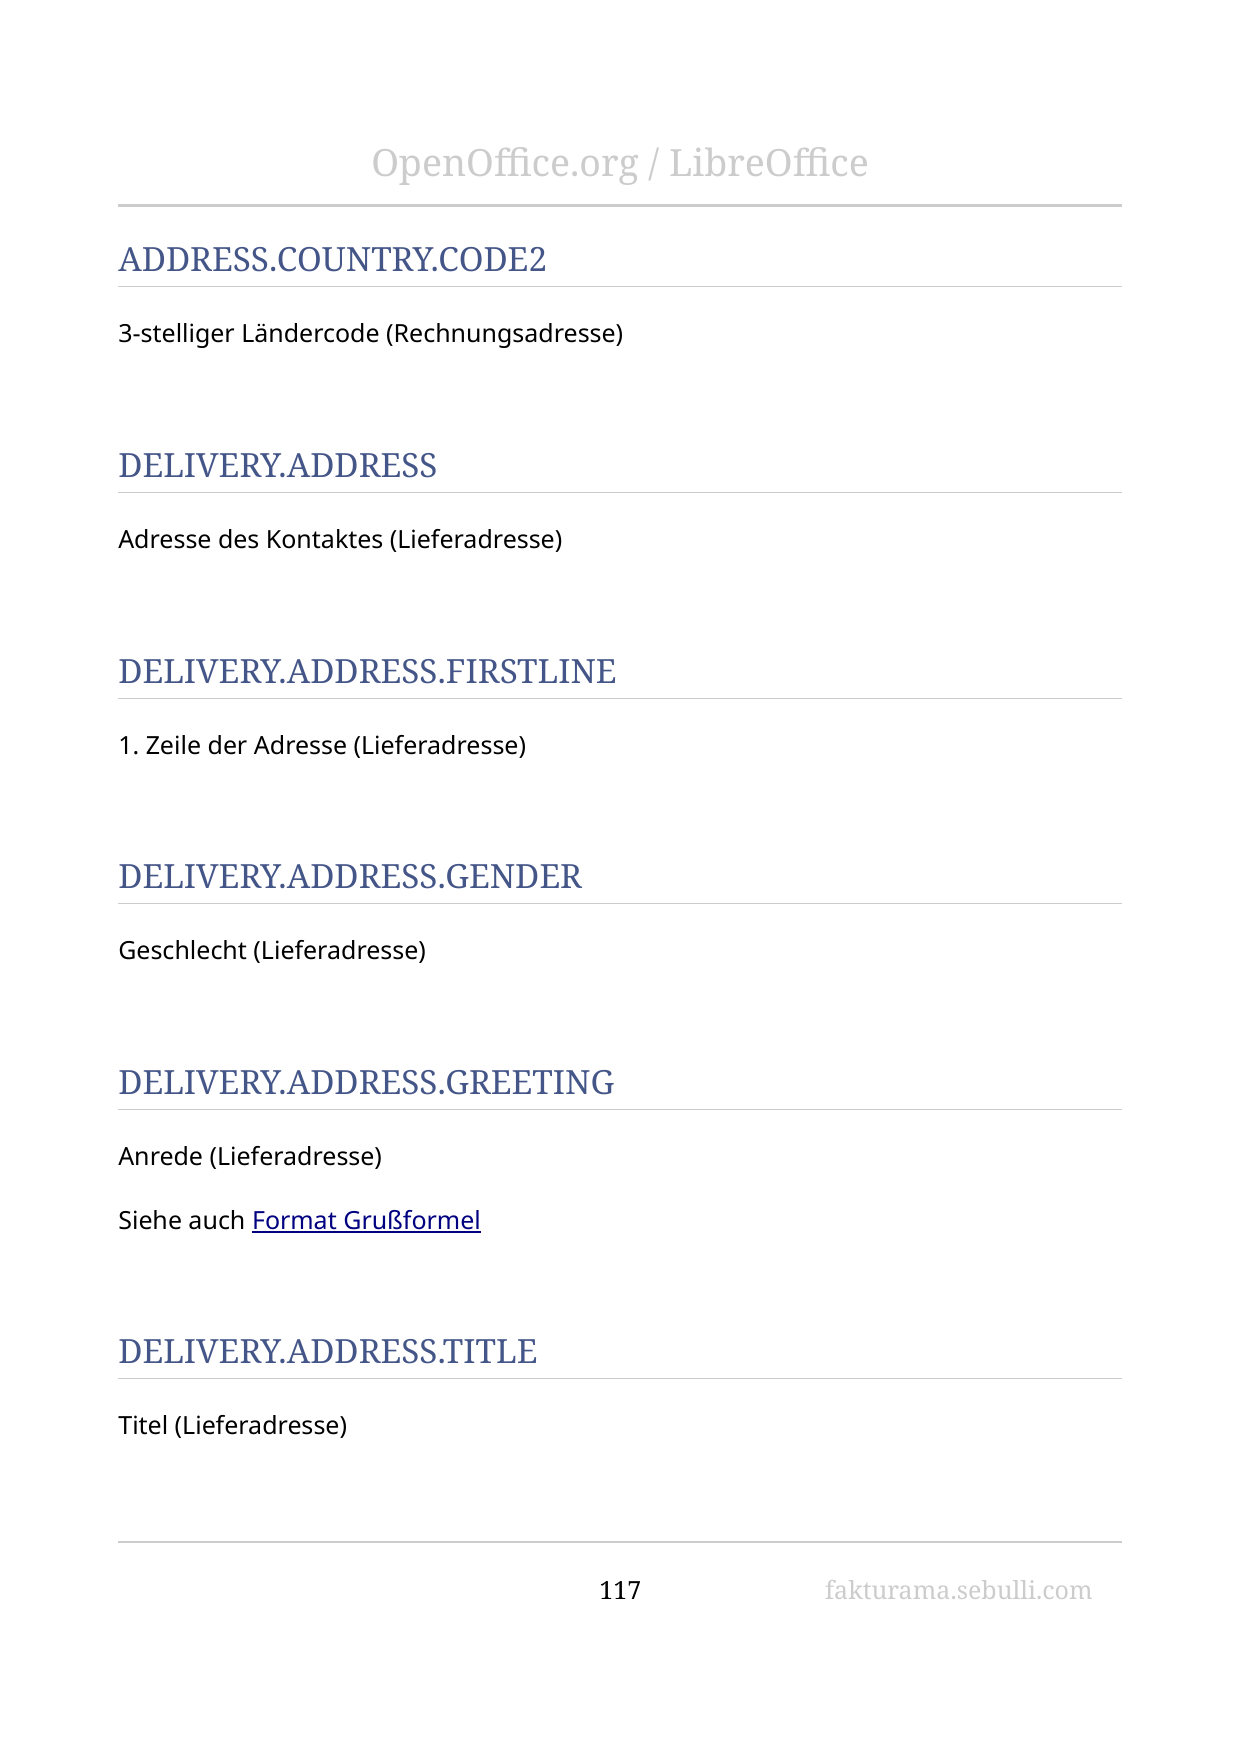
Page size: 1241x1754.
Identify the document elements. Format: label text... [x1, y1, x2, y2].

text Anrede (Lieferadresse) [118, 1139, 1122, 1173]
text Adresse des Kontaktes (Lieferadresse) [118, 522, 1122, 556]
text Siehe auch Format Grußformel [118, 1202, 1122, 1236]
text Geschlecht (Lieferadresse) [118, 933, 1122, 967]
subtitle DELIVERY.ADDRESS.GENDER [118, 853, 1122, 903]
subtitle DELIVERY.ADDRESS [118, 442, 1122, 492]
text 1. Zeile der Adresse (Lieferadresse) [118, 727, 1122, 761]
subtitle DELIVERY.ADDRESS.TITLE [118, 1328, 1122, 1378]
text 3-stelliger Ländercode (Rechnungsadresse) [118, 316, 1122, 350]
subtitle DELIVERY.ADDRESS.FIRSTLINE [118, 648, 1122, 698]
text Titel (Lieferadresse) [118, 1408, 1122, 1442]
subtitle DELIVERY.ADDRESS.GREETING [118, 1059, 1122, 1109]
subtitle ADDRESS.COUNTRY.CODE2 [118, 236, 1122, 286]
